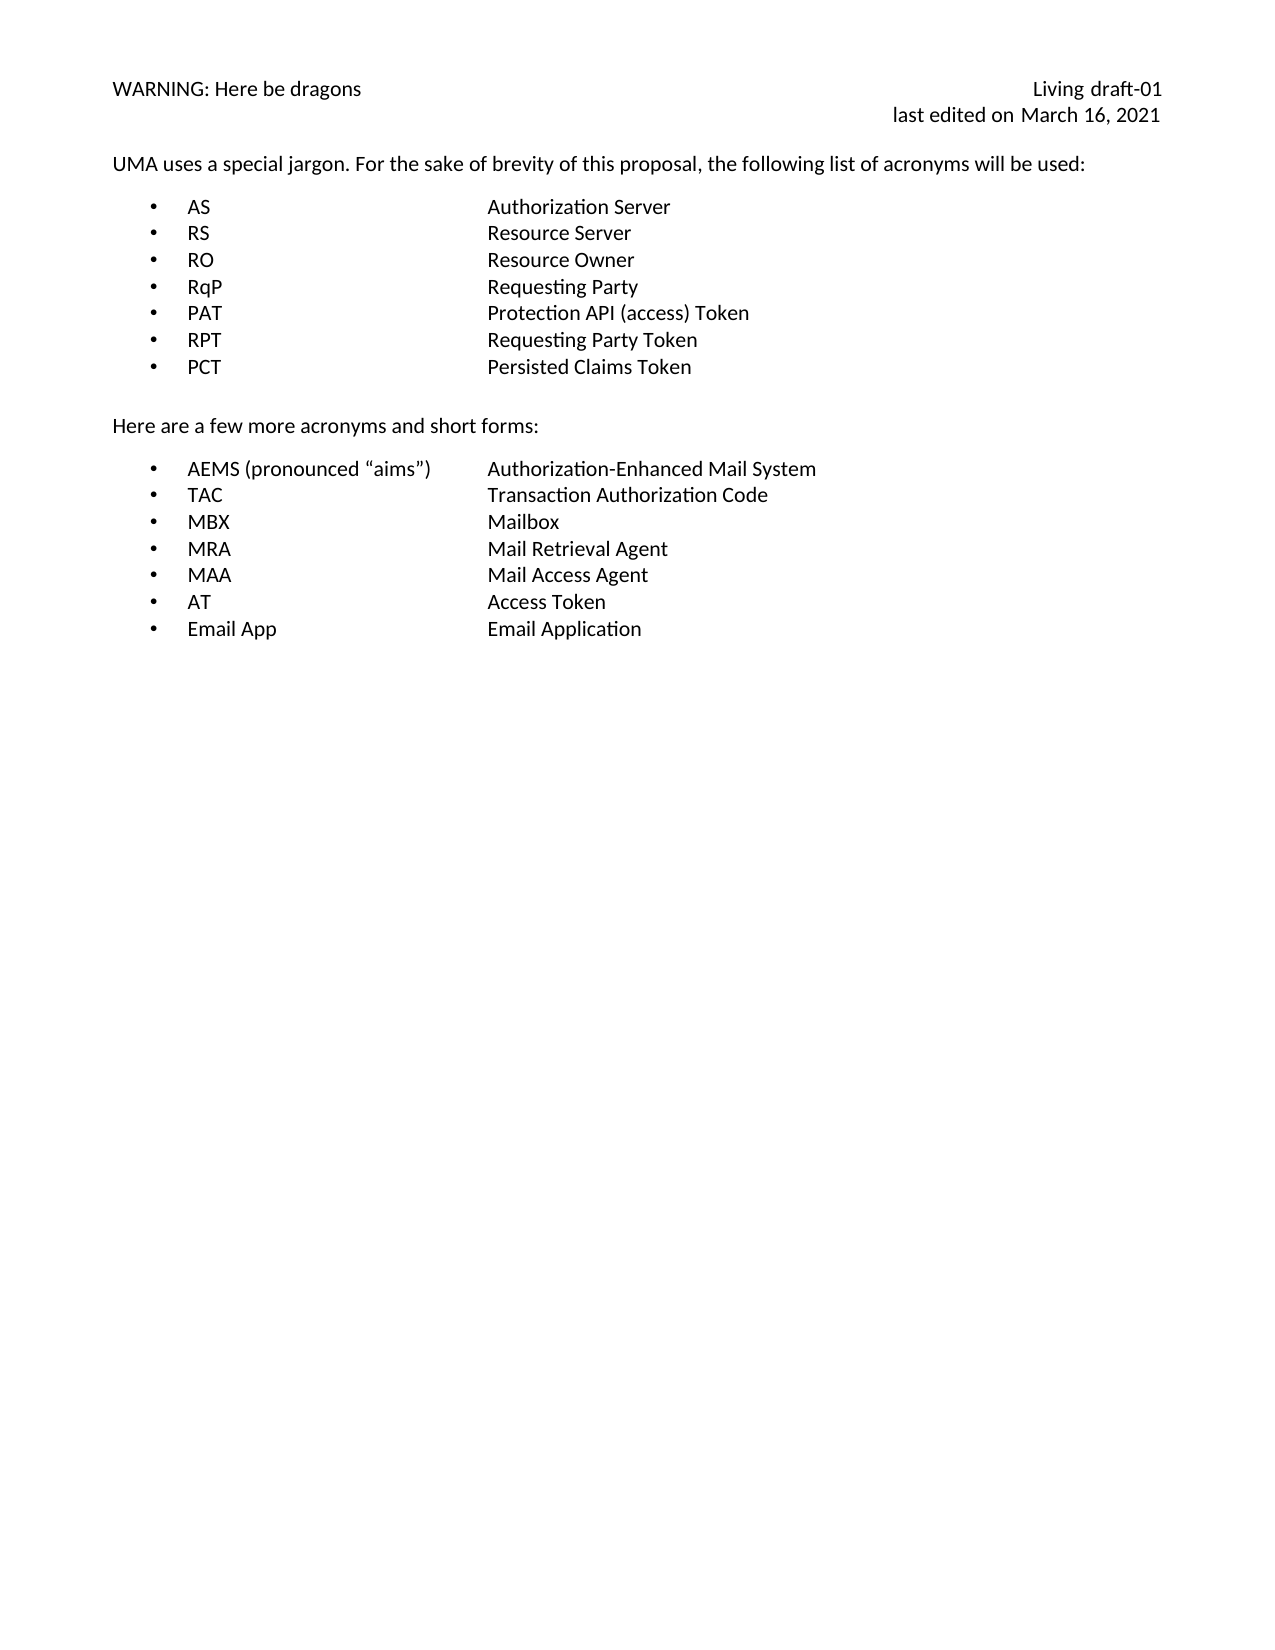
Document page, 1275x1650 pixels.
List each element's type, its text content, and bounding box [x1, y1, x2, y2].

list RqP Requesting Party [150, 273, 1162, 299]
list RO Resource Owner [150, 246, 1162, 273]
list AS Authorization Server [150, 193, 1162, 219]
text Here are a few more acronyms and short forms: [112, 412, 1162, 439]
list AT Access Token [150, 588, 1162, 615]
list MBX Mailbox [150, 508, 1162, 535]
text UMA uses a special jargon. For the sake of brevity of this proposal, the following list of acronyms will be used: [112, 150, 1162, 177]
list PAT Protection API (access) Token [150, 299, 1162, 326]
list PCT Persisted Claims Token [150, 353, 1162, 379]
list RS Resource Server [150, 219, 1162, 246]
list Email App Email Application [150, 615, 1162, 642]
list AEMS (pronounced “aims”) Authorization-Enhanced Mail System [150, 455, 1162, 482]
list MRA Mail Retrieval Agent [150, 535, 1162, 562]
list MAA Mail Access Agent [150, 562, 1162, 588]
list RPT Requesting Party Token [150, 326, 1162, 353]
list TAC Transaction Authorization Code [150, 482, 1162, 508]
